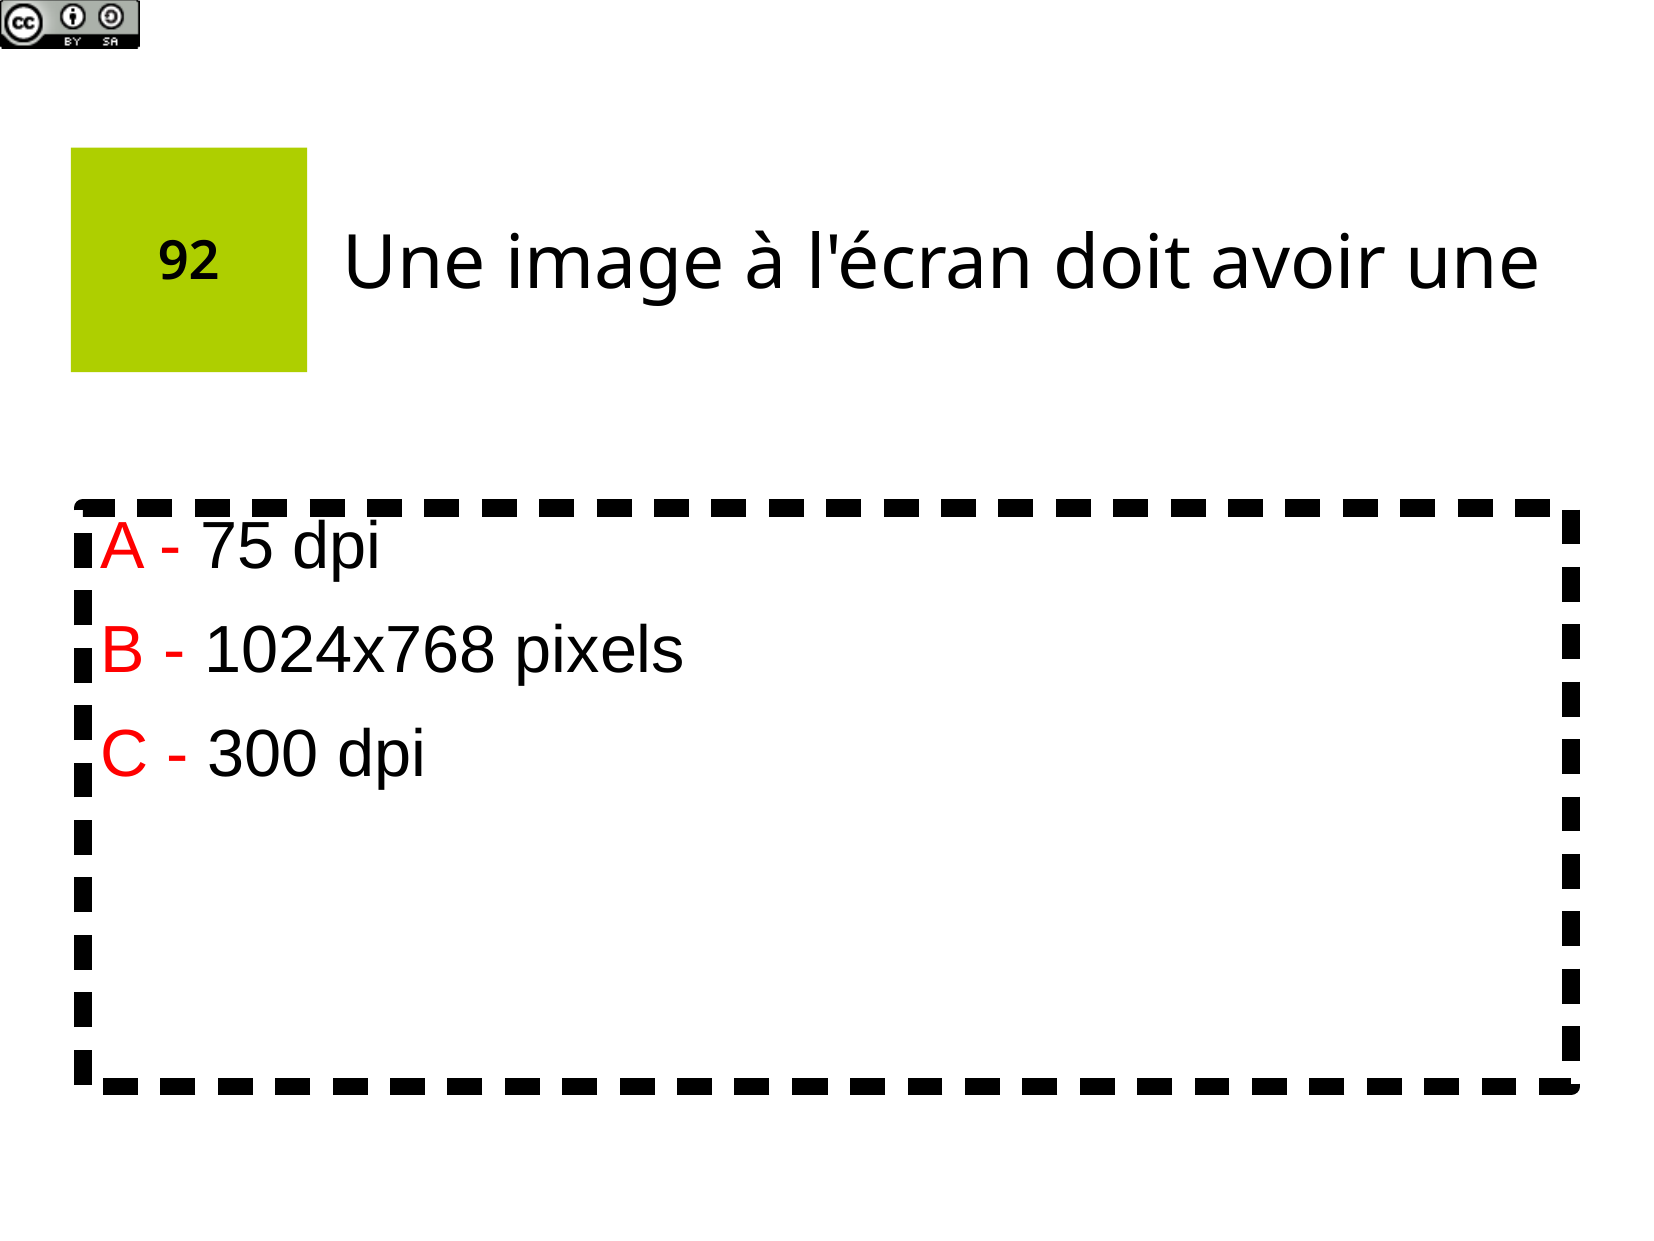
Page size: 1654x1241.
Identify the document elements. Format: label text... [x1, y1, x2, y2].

list 75 dpi 1024x768 pixels 300 dpi [82, 507, 1571, 1087]
title Une image à l'écran doit avoir une [342, 59, 1571, 461]
picture [0, 0, 140, 49]
